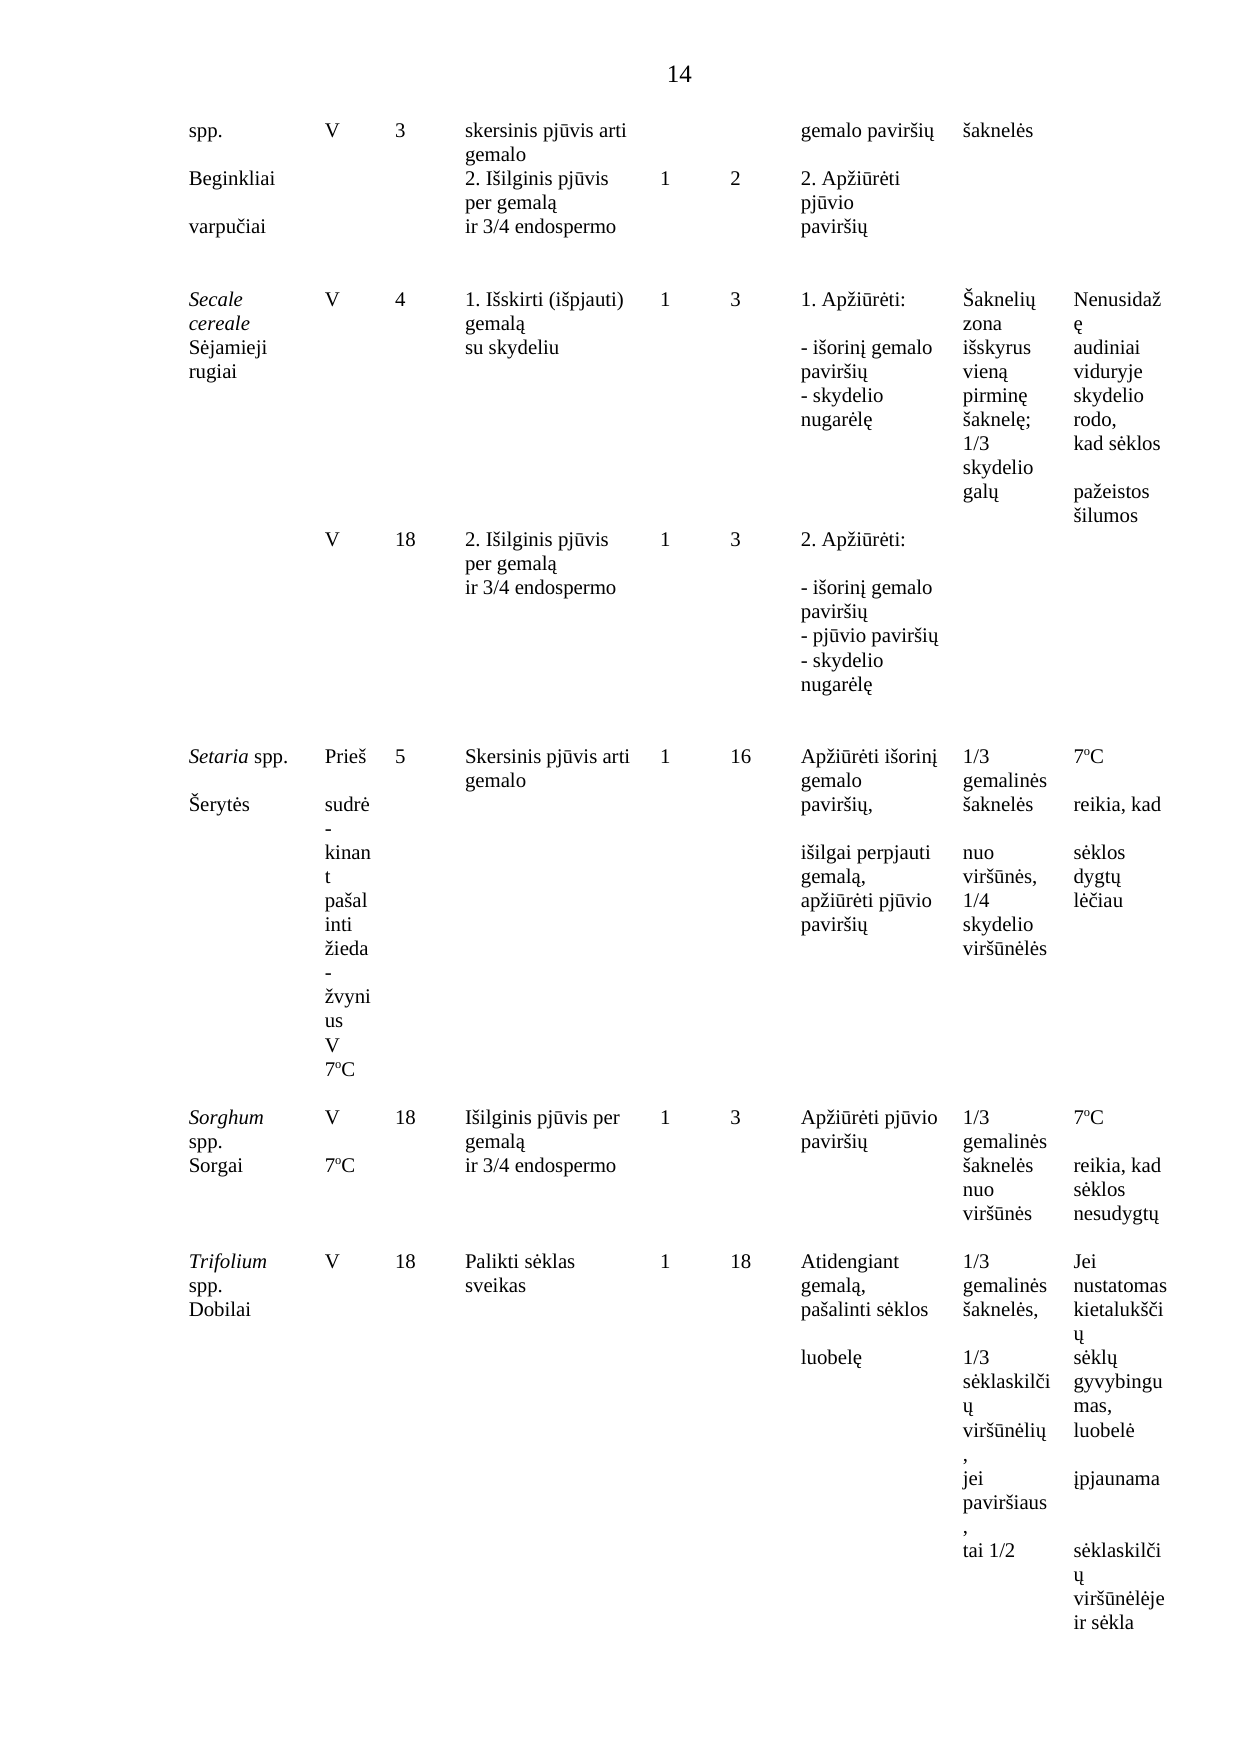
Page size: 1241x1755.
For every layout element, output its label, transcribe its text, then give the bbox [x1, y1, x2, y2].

table_cell [384, 936, 453, 984]
table_cell [384, 1418, 453, 1466]
table_cell [951, 1610, 1062, 1634]
table_cell [951, 263, 1062, 287]
table_cell [719, 1153, 789, 1177]
table_cell tai 1/2 [951, 1538, 1062, 1586]
table_cell [649, 1538, 719, 1586]
table_cell paviršių, [789, 792, 951, 840]
table_cell [719, 383, 789, 431]
table_cell [789, 239, 951, 262]
table_cell 1/3 gemalinės [951, 744, 1062, 792]
table_cell [649, 575, 719, 623]
table_cell 7oC [313, 1153, 383, 1177]
table_cell [177, 936, 313, 984]
table_cell [177, 1418, 313, 1466]
table_cell 2 [719, 166, 789, 214]
table_cell apžiūrėti pjūvio paviršių [789, 888, 951, 936]
table_cell [384, 1153, 453, 1177]
table_cell V [313, 1105, 383, 1153]
table_cell [719, 1466, 789, 1538]
table_cell [719, 888, 789, 936]
table_cell 1. Išskirti (išpjauti) gemalą [454, 287, 648, 335]
table_cell [789, 1538, 951, 1586]
table_cell [951, 720, 1062, 744]
table_cell Sorgai [177, 1153, 313, 1177]
table_cell [649, 214, 719, 238]
table_cell Išilginis pjūvis per gemalą [454, 1105, 648, 1153]
table_cell [177, 1057, 313, 1081]
table_cell [177, 431, 313, 479]
table_cell [789, 1033, 951, 1057]
table_cell [951, 166, 1062, 214]
table_cell 1 [649, 744, 719, 792]
table_cell išskyrus vieną [951, 335, 1062, 383]
table_cell [384, 575, 453, 623]
table_cell šaknelės [951, 118, 1062, 166]
table_cell [384, 1177, 453, 1225]
table_cell [313, 166, 383, 214]
table_cell ir 3/4 endospermo [454, 1153, 648, 1177]
table_cell Jei nustatomas [1062, 1249, 1181, 1297]
table_cell [177, 648, 313, 696]
table_cell [1062, 263, 1181, 287]
table_cell [454, 1081, 648, 1105]
table_cell [454, 984, 648, 1032]
table_cell Dobilai [177, 1297, 313, 1345]
table_cell [951, 648, 1062, 696]
table_cell [384, 624, 453, 647]
table_cell 2. Apžiūrėti pjūvio [789, 166, 951, 214]
table_cell Secale cereale [177, 287, 313, 335]
table_cell [951, 527, 1062, 575]
table_cell [177, 1610, 313, 1634]
table_cell Beginkliai [177, 166, 313, 214]
table_cell kinant [313, 840, 383, 888]
table_cell [789, 431, 951, 479]
table_cell sėklaskilčių [1062, 1538, 1181, 1586]
table_cell 5 [384, 744, 453, 792]
table_cell sėklų gyvybingu mas, [1062, 1345, 1181, 1417]
table_cell [649, 1057, 719, 1081]
table_cell [384, 1033, 453, 1057]
table_cell Sėjamieji rugiai [177, 335, 313, 383]
table_cell luobelė [1062, 1418, 1181, 1466]
table_cell [313, 696, 383, 720]
table_cell [177, 888, 313, 936]
table_cell [719, 1586, 789, 1610]
table_cell [454, 431, 648, 479]
table_cell [1062, 214, 1181, 238]
table_cell su skydeliu [454, 335, 648, 383]
table_cell [384, 792, 453, 840]
table_cell [789, 1177, 951, 1225]
table_cell [454, 263, 648, 287]
table_cell [1062, 1033, 1181, 1057]
table_cell [951, 1033, 1062, 1057]
table_cell 1/4 skydelio [951, 888, 1062, 936]
table_cell skersinis pjūvis arti gemalo [454, 118, 648, 166]
table_cell [313, 1538, 383, 1586]
table_cell nuo viršūnės [951, 1177, 1062, 1225]
table_cell [313, 335, 383, 383]
table_cell [649, 479, 719, 527]
table_cell 1. Apžiūrėti: [789, 287, 951, 335]
table_cell [177, 984, 313, 1032]
table_cell [177, 575, 313, 623]
table_cell [719, 1081, 789, 1105]
table_cell [649, 1225, 719, 1249]
table_cell Šaknelių zona [951, 287, 1062, 335]
table_cell lėčiau [1062, 888, 1181, 936]
table_cell [649, 888, 719, 936]
table_cell [789, 263, 951, 287]
table_cell Sorghum spp. [177, 1105, 313, 1153]
table_cell V [313, 1033, 383, 1057]
table_cell [454, 383, 648, 431]
table_cell [649, 1418, 719, 1466]
table_cell [313, 479, 383, 527]
table_cell [789, 479, 951, 527]
table_cell ir 3/4 endospermo [454, 214, 648, 238]
table_cell [384, 166, 453, 214]
table_cell [454, 1345, 648, 1417]
table_cell [719, 575, 789, 623]
table_cell [384, 1586, 453, 1610]
table_cell ir sėkla [1062, 1610, 1181, 1634]
table_cell [454, 720, 648, 744]
table_cell [719, 479, 789, 527]
table_cell [384, 383, 453, 431]
table_cell [649, 792, 719, 840]
table_cell [313, 1345, 383, 1417]
table_cell [649, 1610, 719, 1634]
table_cell varpučiai [177, 214, 313, 238]
table_cell [789, 1610, 951, 1634]
table_cell galų [951, 479, 1062, 527]
table_cell kad sėklos [1062, 431, 1181, 479]
table_cell [649, 1586, 719, 1610]
table_cell [313, 1586, 383, 1610]
table_cell žieda- [313, 936, 383, 984]
table_cell [1062, 1081, 1181, 1105]
table_cell [454, 1033, 648, 1057]
table_cell - pjūvio paviršių [789, 624, 951, 647]
table_cell [719, 335, 789, 383]
table_cell 1 [649, 1105, 719, 1153]
table_cell 1 [649, 287, 719, 335]
table_cell [649, 1153, 719, 1177]
table_cell [719, 696, 789, 720]
table_cell [313, 1081, 383, 1105]
table_cell [313, 1418, 383, 1466]
table_cell [719, 1033, 789, 1057]
table_cell [384, 431, 453, 479]
table_cell [649, 840, 719, 888]
table_cell [313, 575, 383, 623]
table_cell [719, 1297, 789, 1345]
table_cell [454, 936, 648, 984]
table_cell 1/3 gemalinės [951, 1249, 1062, 1297]
table_cell [719, 840, 789, 888]
table_cell [789, 936, 951, 984]
table_cell [177, 720, 313, 744]
table_cell [313, 1297, 383, 1345]
table_cell [951, 1586, 1062, 1610]
table_cell viršūnėlėje [1062, 1586, 1181, 1610]
table_cell Šerytės [177, 792, 313, 840]
table_cell [719, 984, 789, 1032]
table_cell [384, 1081, 453, 1105]
table_cell 3 [384, 118, 453, 166]
table_cell [313, 431, 383, 479]
table_cell [454, 840, 648, 888]
table_cell [951, 1225, 1062, 1249]
table_cell pašalinti sėklos [789, 1297, 951, 1345]
table_cell [454, 1538, 648, 1586]
table_cell [1062, 239, 1181, 262]
table_cell [719, 1418, 789, 1466]
table_cell [1062, 720, 1181, 744]
table_cell [649, 936, 719, 984]
table_cell 18 [384, 527, 453, 575]
table_cell [649, 118, 719, 166]
table_cell 3 [719, 1105, 789, 1153]
table_cell [951, 696, 1062, 720]
table_cell [649, 263, 719, 287]
table_cell [177, 527, 313, 575]
table_cell pašalinti [313, 888, 383, 936]
table_cell [719, 1057, 789, 1081]
table_cell pirminę šaknelę; [951, 383, 1062, 431]
table_cell [649, 1345, 719, 1417]
table_cell [1062, 648, 1181, 696]
table_cell 18 [384, 1105, 453, 1153]
table_cell [454, 1586, 648, 1610]
table_cell [313, 1177, 383, 1225]
table_cell [719, 118, 789, 166]
table_cell 7oC [1062, 744, 1181, 792]
table_cell [789, 1418, 951, 1466]
table_cell [384, 1345, 453, 1417]
table_cell V [313, 287, 383, 335]
table_cell reikia, kad [1062, 792, 1181, 840]
table_cell šaknelės, [951, 1297, 1062, 1345]
table_cell [384, 984, 453, 1032]
table_cell [719, 936, 789, 984]
table_cell [649, 984, 719, 1032]
table_cell [177, 1177, 313, 1225]
table_cell [649, 239, 719, 262]
table_cell [454, 888, 648, 936]
table_cell 3 [719, 287, 789, 335]
table_cell [649, 648, 719, 696]
table_cell [177, 624, 313, 647]
table_cell [177, 1586, 313, 1610]
table_cell [649, 1081, 719, 1105]
table_cell [177, 1538, 313, 1586]
table_cell [454, 1057, 648, 1081]
table_cell [177, 1033, 313, 1057]
table_cell [177, 383, 313, 431]
table_cell [789, 720, 951, 744]
table_cell [384, 888, 453, 936]
table_cell [384, 239, 453, 262]
table_cell [719, 263, 789, 287]
table_cell [177, 239, 313, 262]
table_cell [649, 1297, 719, 1345]
table_cell spp. [177, 118, 313, 166]
table_cell [313, 383, 383, 431]
table_cell 1/3 gemalinės [951, 1105, 1062, 1153]
table_cell [789, 1081, 951, 1105]
table_cell [384, 1297, 453, 1345]
table_cell [1062, 936, 1181, 984]
table_cell [384, 696, 453, 720]
table_cell šaknelės [951, 792, 1062, 840]
table_cell 4 [384, 287, 453, 335]
table_cell V [313, 527, 383, 575]
table_cell [649, 383, 719, 431]
table_cell [951, 214, 1062, 238]
table_cell ir 3/4 endospermo [454, 575, 648, 623]
table_cell [454, 239, 648, 262]
table_cell [177, 696, 313, 720]
table_cell 7oC [313, 1057, 383, 1081]
table_cell [649, 1177, 719, 1225]
table_cell [454, 648, 648, 696]
table_cell [789, 1225, 951, 1249]
table_cell įpjaunama [1062, 1466, 1181, 1538]
table_cell sėklos nesudygtų [1062, 1177, 1181, 1225]
table_cell [384, 648, 453, 696]
table_cell [384, 840, 453, 888]
table_cell [951, 1057, 1062, 1081]
table_cell [384, 479, 453, 527]
table_cell [649, 335, 719, 383]
table_cell - skydelio nugarėlę [789, 383, 951, 431]
table_cell gemalo paviršių [789, 118, 951, 166]
table_cell 18 [384, 1249, 453, 1297]
table_cell Prieš [313, 744, 383, 792]
table_cell [1062, 118, 1181, 166]
table_cell [719, 624, 789, 647]
table_cell [789, 1586, 951, 1610]
table_cell [719, 1177, 789, 1225]
table_cell [649, 1033, 719, 1057]
table_cell [789, 1057, 951, 1081]
table_cell [789, 1466, 951, 1538]
table_cell [719, 239, 789, 262]
table_cell šaknelės [951, 1153, 1062, 1177]
table_cell [313, 239, 383, 262]
table_cell luobelę [789, 1345, 951, 1417]
table_cell [649, 1466, 719, 1538]
table_cell [951, 575, 1062, 623]
table_cell - skydelio nugarėlę [789, 648, 951, 696]
table_cell [1062, 1225, 1181, 1249]
table_cell [789, 984, 951, 1032]
table_cell [313, 648, 383, 696]
table_cell [384, 1466, 453, 1538]
table_cell 16 [719, 744, 789, 792]
table_cell V [313, 118, 383, 166]
table_cell reikia, kad [1062, 1153, 1181, 1177]
table_cell [789, 1153, 951, 1177]
table_cell sėklos dygtų [1062, 840, 1181, 888]
table_cell 2. Išilginis pjūvis per gemalą [454, 166, 648, 214]
table_cell išilgai perpjauti gemalą, [789, 840, 951, 888]
table_cell 2. Apžiūrėti: [789, 527, 951, 575]
table_cell [454, 1466, 648, 1538]
table_cell [384, 214, 453, 238]
table_cell [719, 720, 789, 744]
table_cell Skersinis pjūvis arti gemalo [454, 744, 648, 792]
table_cell [454, 1418, 648, 1466]
table_cell [1062, 575, 1181, 623]
table_cell viršūnėlių, [951, 1418, 1062, 1466]
table_cell [1062, 166, 1181, 214]
table_cell [384, 263, 453, 287]
table_cell [1062, 1057, 1181, 1081]
table_cell [454, 792, 648, 840]
table_cell jei paviršiaus, [951, 1466, 1062, 1538]
table_cell [454, 696, 648, 720]
table_cell [313, 214, 383, 238]
table_cell [649, 624, 719, 647]
table_cell [719, 1538, 789, 1586]
table_cell [454, 1177, 648, 1225]
table_cell [719, 792, 789, 840]
table_cell [719, 214, 789, 238]
table_cell [454, 479, 648, 527]
table_cell paviršių [789, 214, 951, 238]
table_cell [177, 479, 313, 527]
table_cell 1/3 sėklaskilčių [951, 1345, 1062, 1417]
table_cell [454, 1610, 648, 1634]
table_cell [719, 1610, 789, 1634]
table_cell 18 [719, 1249, 789, 1297]
table_cell [177, 1081, 313, 1105]
table_cell [384, 1225, 453, 1249]
table_cell [649, 431, 719, 479]
table_cell [649, 696, 719, 720]
table_cell sudrė- [313, 792, 383, 840]
table_cell [313, 624, 383, 647]
table_cell [719, 648, 789, 696]
table_cell 3 [719, 527, 789, 575]
table_cell [719, 431, 789, 479]
table_cell skydelio rodo, [1062, 383, 1181, 431]
table_cell [313, 1466, 383, 1538]
table_cell [951, 239, 1062, 262]
table_cell [454, 1297, 648, 1345]
table_cell [177, 1466, 313, 1538]
table_cell 1/3 skydelio [951, 431, 1062, 479]
table_cell [789, 696, 951, 720]
table_cell Nenusidažę [1062, 287, 1181, 335]
table_cell nuo viršūnės, [951, 840, 1062, 888]
table_cell kietalukščių [1062, 1297, 1181, 1345]
table_cell [177, 1225, 313, 1249]
table_cell [313, 720, 383, 744]
table_cell [951, 1081, 1062, 1105]
table_cell [454, 624, 648, 647]
table_cell [1062, 624, 1181, 647]
table_cell 1 [649, 166, 719, 214]
table_cell [177, 840, 313, 888]
table_cell [384, 1057, 453, 1081]
table_cell [1062, 984, 1181, 1032]
table_cell žvynius [313, 984, 383, 1032]
table_cell viršūnėlės [951, 936, 1062, 984]
table_cell - išorinį gemalo paviršių [789, 335, 951, 383]
table_cell [951, 624, 1062, 647]
table_cell [384, 720, 453, 744]
table_cell [384, 1538, 453, 1586]
table_cell - išorinį gemalo paviršių [789, 575, 951, 623]
table_cell [719, 1345, 789, 1417]
table_cell pažeistos šilumos [1062, 479, 1181, 527]
table_cell Apžiūrėti išorinį gemalo [789, 744, 951, 792]
table_cell 2. Išilginis pjūvis per gemalą [454, 527, 648, 575]
table_cell [951, 984, 1062, 1032]
table_cell [1062, 527, 1181, 575]
table_cell 1 [649, 527, 719, 575]
table_cell [313, 1225, 383, 1249]
table_cell [177, 1345, 313, 1417]
table_cell [384, 1610, 453, 1634]
table_cell Palikti sėklas sveikas [454, 1249, 648, 1297]
table_cell 7oC [1062, 1105, 1181, 1153]
table_cell audiniai viduryje [1062, 335, 1181, 383]
table_cell [384, 335, 453, 383]
table_cell V [313, 1249, 383, 1297]
table_cell [177, 263, 313, 287]
table_cell [313, 1610, 383, 1634]
table_cell [719, 1225, 789, 1249]
table_cell [454, 1225, 648, 1249]
table_cell Trifolium spp. [177, 1249, 313, 1297]
table_cell [649, 720, 719, 744]
table_cell Atidengiant gemalą, [789, 1249, 951, 1297]
table_cell [1062, 696, 1181, 720]
table_cell Setaria spp. [177, 744, 313, 792]
table_cell 1 [649, 1249, 719, 1297]
table_cell [313, 263, 383, 287]
table_cell Apžiūrėti pjūvio paviršių [789, 1105, 951, 1153]
